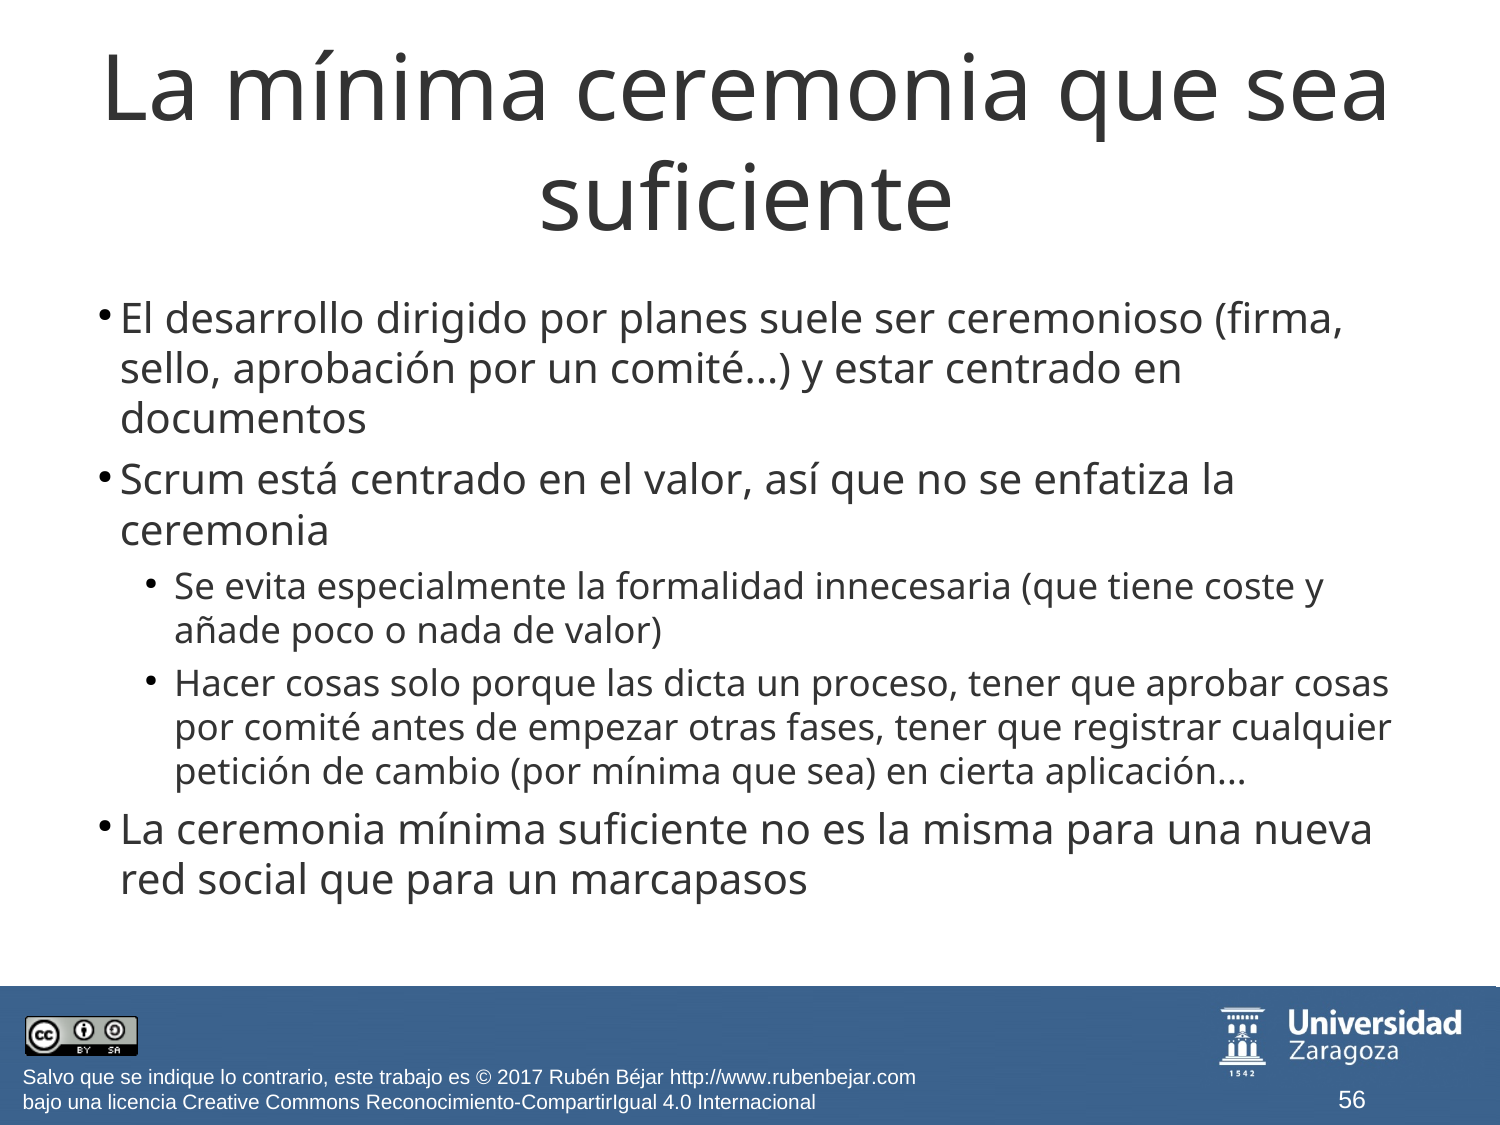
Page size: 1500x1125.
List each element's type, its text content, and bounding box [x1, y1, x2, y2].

picture [0, 986, 1500, 1125]
title La mínima ceremonia que sea suficiente [74, 21, 1420, 257]
list El desarrollo dirigido por planes suele ser ceremonioso (firma, sello, aprobación por un comité...) y estar centrado en documentos Scrum está centrado en el valor, así que no se enfatiza la ceremonia Se evita especialmente la formalidad innecesaria (que tiene coste y añade poco o nada de valor) Hacer cosas solo porque las dicta un proceso, tener que aprobar cosas por comité antes de empezar otras fases, tener que registrar cualquier petición de cambio (por mínima que sea) en cierta aplicación... La ceremonia mínima suficiente no es la misma para una nueva red social que para un marcapasos [82, 283, 1418, 957]
